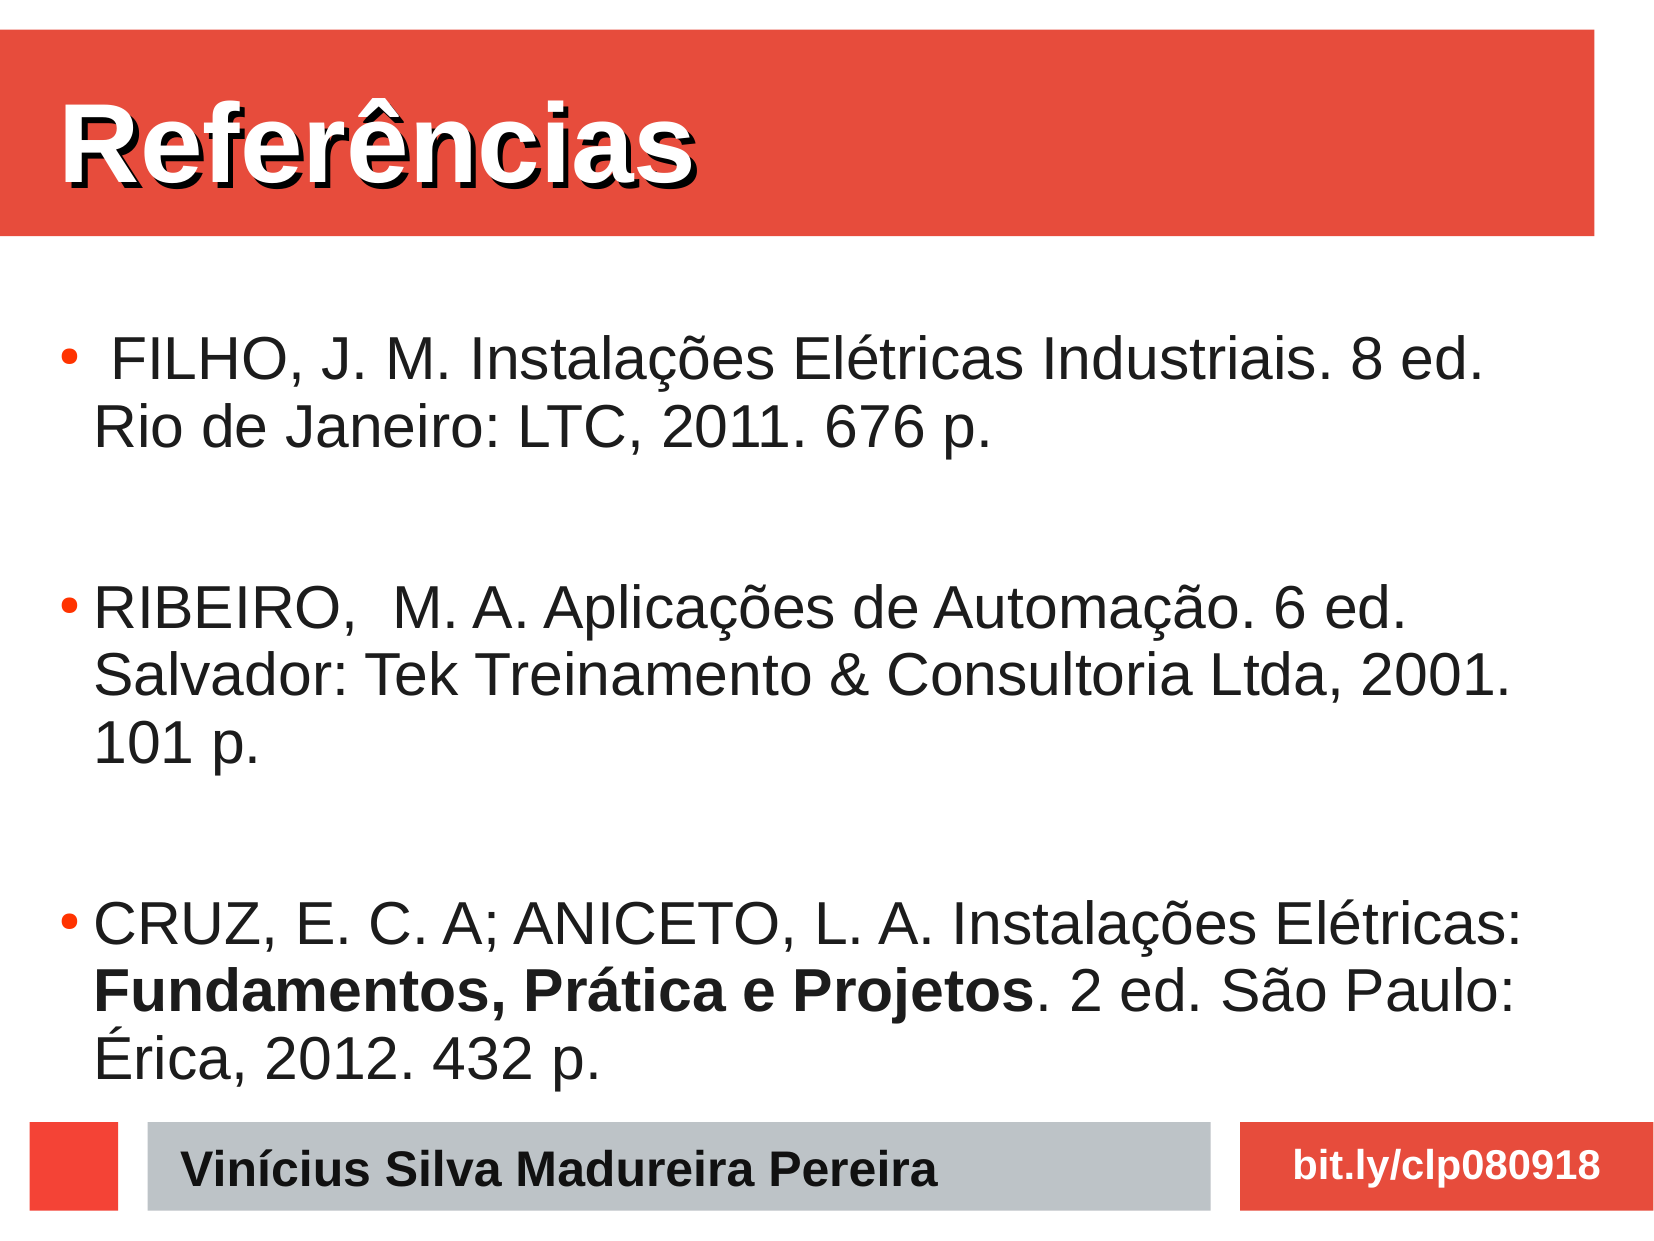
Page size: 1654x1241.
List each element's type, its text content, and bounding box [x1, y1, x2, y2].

title Referências [59, 59, 1595, 207]
text_box bit.ly/clp080918 [1228, 1133, 1654, 1205]
list FILHO, J. M. Instalações Elétricas Industriais. 8 ed. Rio de Janeiro: LTC, 2011. 676 p. RIBEIRO, M. A. Aplicações de Automação. 6 ed. Salvador: Tek Treinamento & Consultoria Ltda, 2001. 101 p. CRUZ, E. C. A; ANICETO, L. A. Instalações Elétricas: Fundamentos, Prática e Projetos. 2 ed. São Paulo: Érica, 2012. 432 p. [59, 324, 1565, 1093]
text_box Vinícius Silva Madureira Pereira [165, 1133, 1170, 1205]
